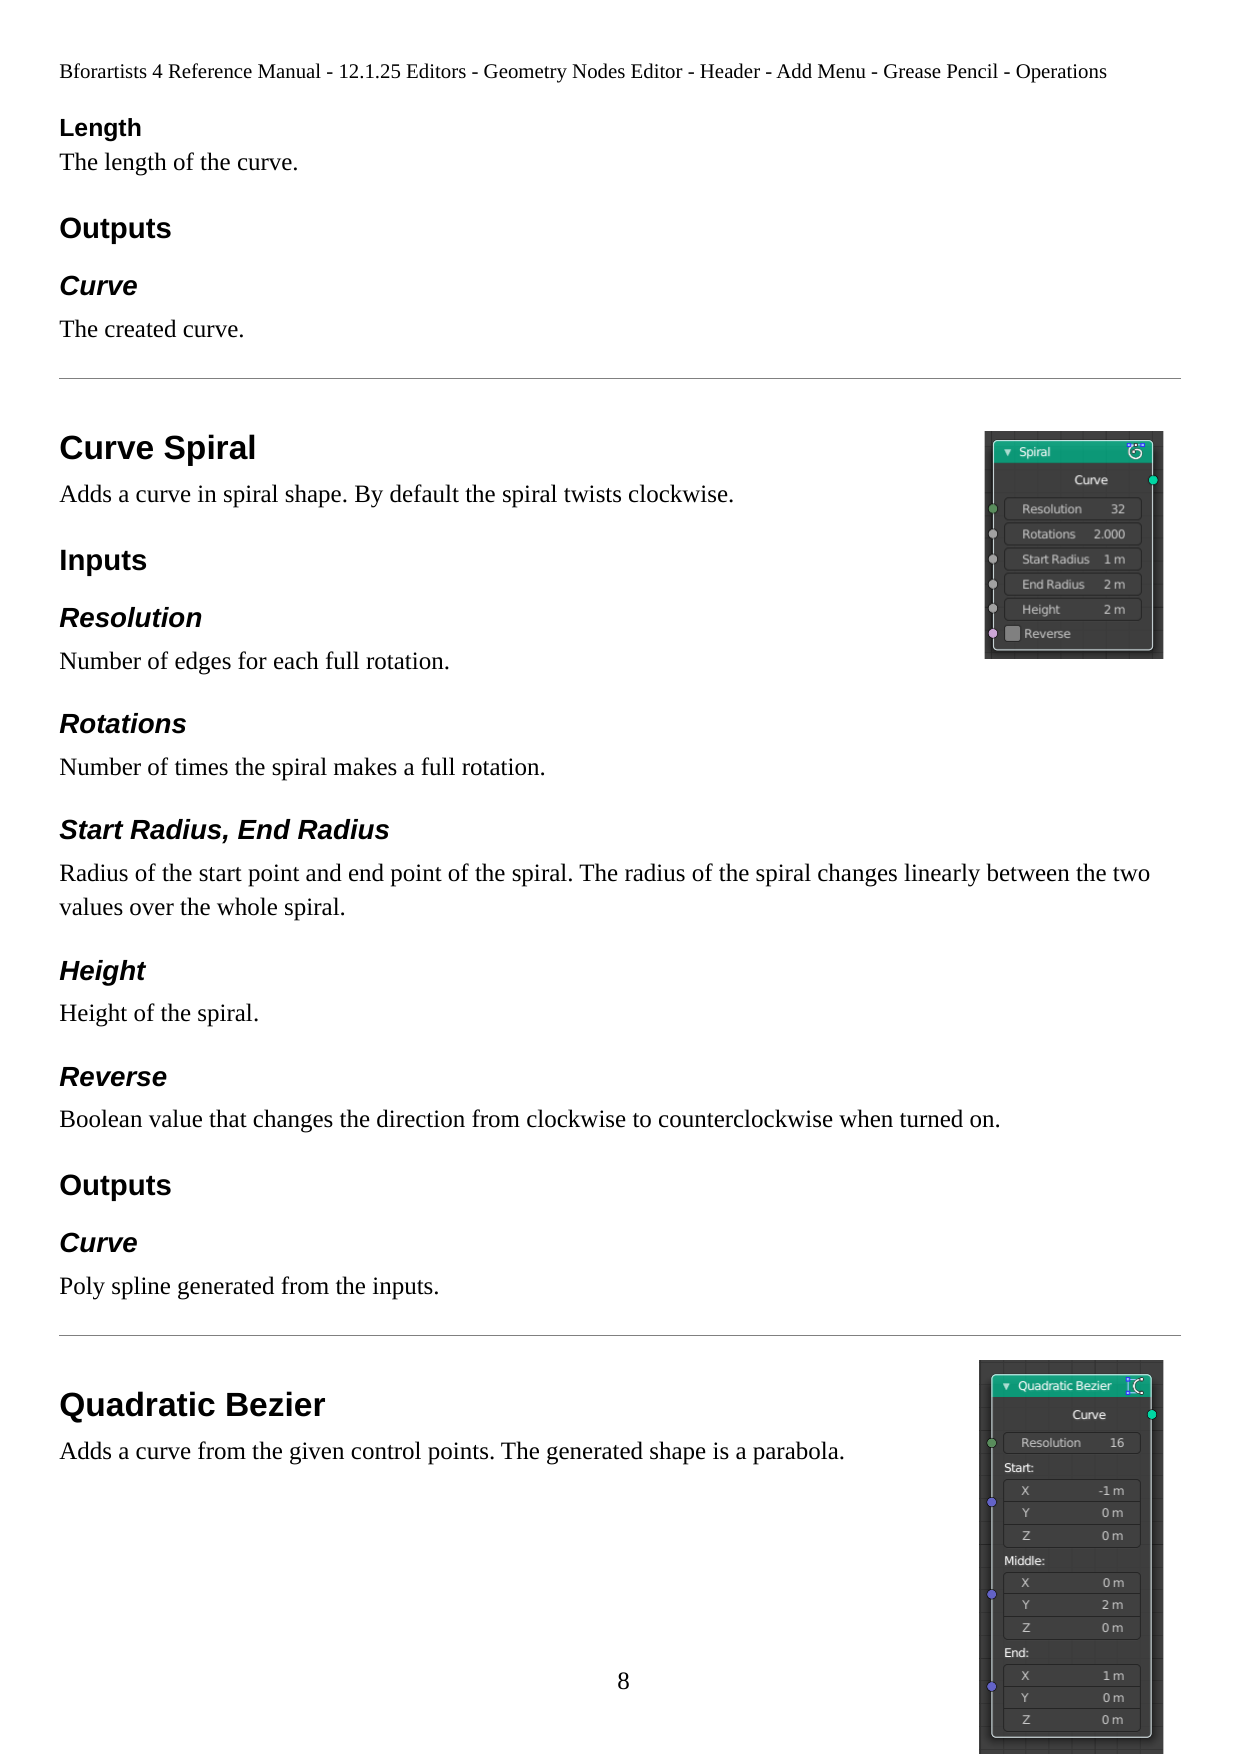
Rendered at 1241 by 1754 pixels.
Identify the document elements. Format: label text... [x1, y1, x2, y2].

picture [984, 431, 1164, 659]
subtitle [1164, 602, 1181, 634]
subtitle Length [59, 113, 1181, 141]
text Number of times the spiral makes a full rotation. [59, 752, 1181, 781]
subtitle Outputs [59, 211, 1181, 245]
text Adds a curve from the given control points. The generated shape is a parabola. [59, 1436, 979, 1465]
subtitle Rotations [59, 708, 1181, 739]
subtitle Curve [59, 270, 1181, 302]
text Height of the spiral. [59, 998, 1181, 1027]
subtitle Curve Spiral [59, 428, 1181, 467]
text Poly spline generated from the inputs. [59, 1271, 1181, 1300]
text Boolean value that changes the direction from clockwise to counterclockwise when turned on. [59, 1104, 1181, 1133]
subtitle Height [59, 954, 1181, 986]
picture [979, 1360, 1164, 1754]
text Adds a curve in spiral shape. By default the spiral twists clockwise. [59, 479, 984, 508]
subtitle Outputs [59, 1168, 1181, 1202]
text The created curve. [59, 314, 1181, 343]
text The length of the curve. [59, 147, 1181, 176]
subtitle Start Radius, End Radius [59, 814, 1181, 846]
subtitle Quadratic Bezier [59, 1385, 979, 1424]
text Number of edges for each full rotation. [59, 646, 1181, 675]
text Radius of the start point and end point of the spiral. The radius of the spiral changes linearly between the two values over the whole spiral. [59, 858, 1181, 921]
subtitle Inputs [59, 543, 984, 577]
subtitle Curve [59, 1227, 1181, 1259]
subtitle [1164, 1385, 1181, 1424]
subtitle Resolution [59, 602, 984, 634]
subtitle [1164, 543, 1181, 577]
subtitle Reverse [59, 1060, 1181, 1092]
